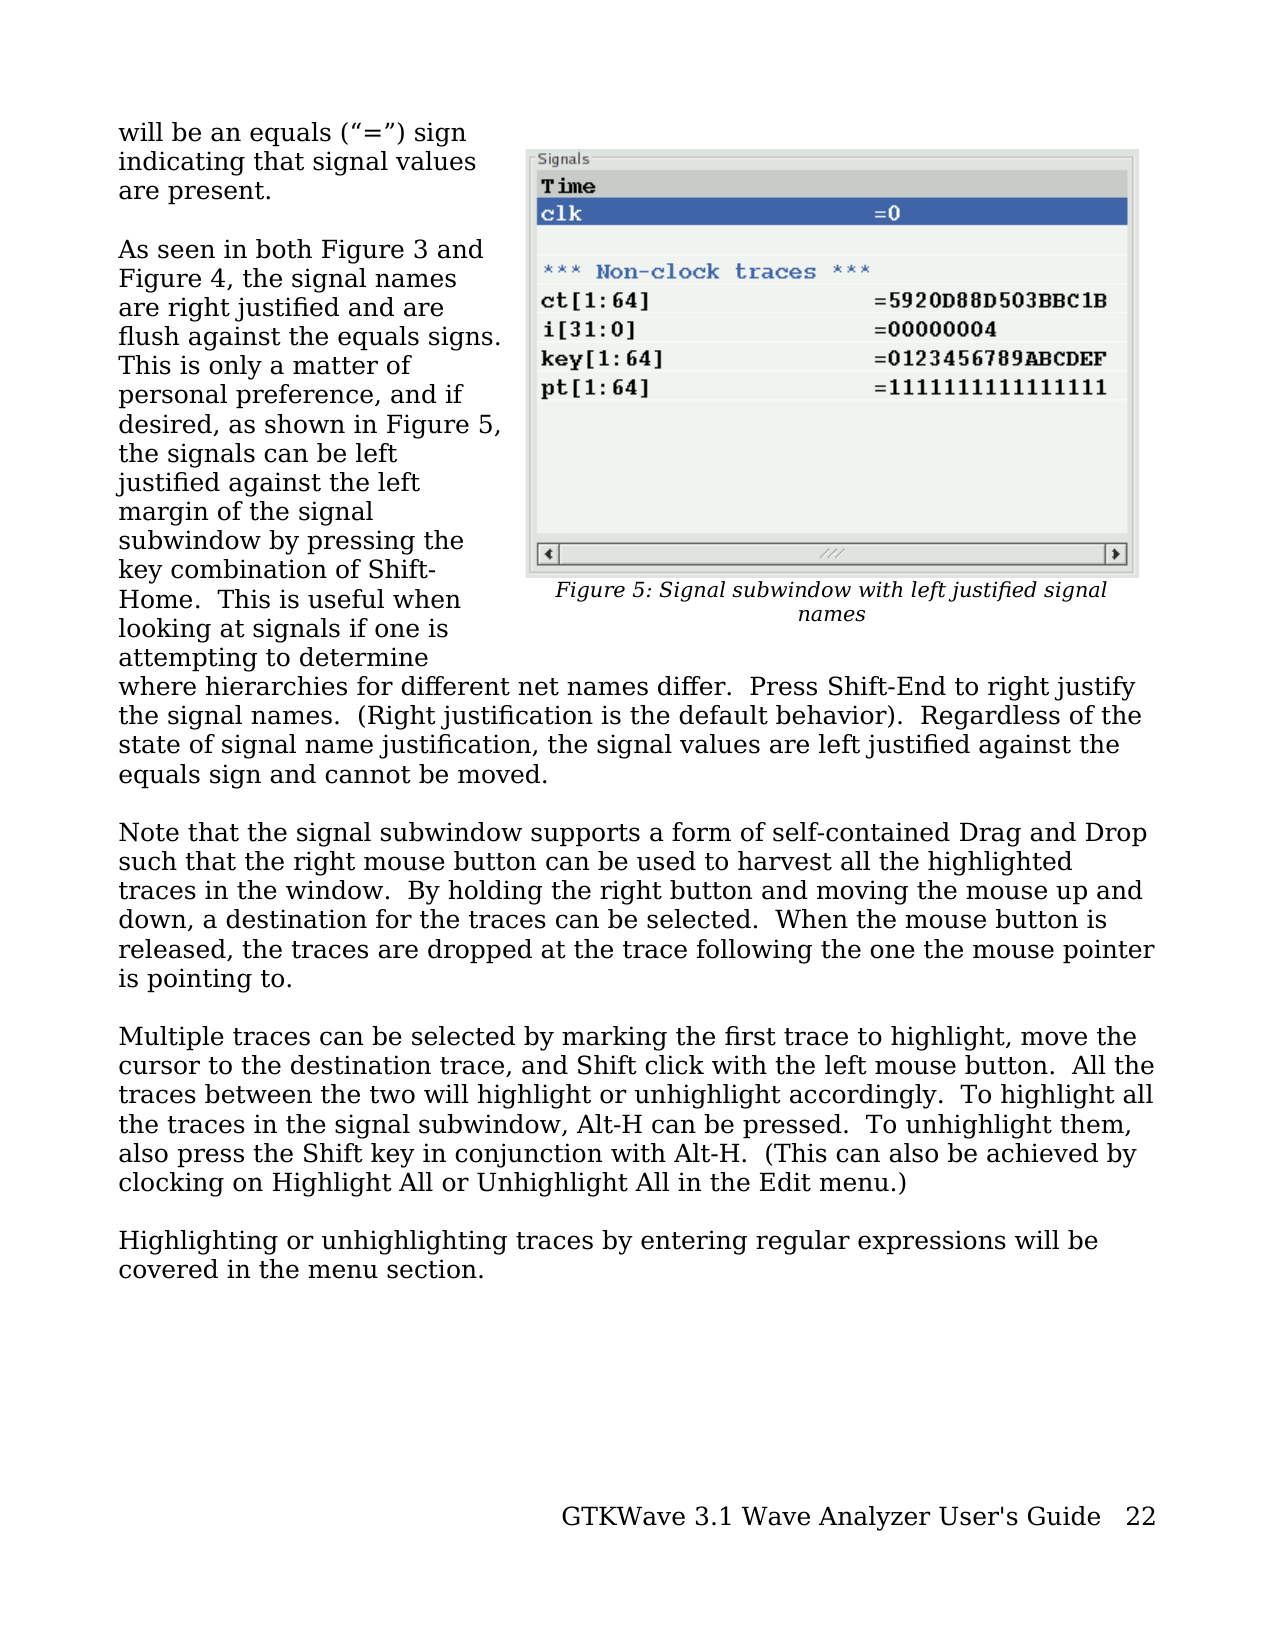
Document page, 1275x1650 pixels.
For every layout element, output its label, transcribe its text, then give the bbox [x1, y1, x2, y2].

text As seen in both Figure 3 and Figure 4, the signal names are right justified and are flush against the equals signs. This is only a matter of personal preference, and if desired, as shown in Figure 5, the signals can be left justified against the left margin of the signal subwindow by pressing the key combination of Shift-Home. This is useful when looking at signals if one is attempting to determine where hierarchies for different net names differ. Press Shift-End to right justify the signal names. (Right justification is the default behavior). Regardless of the state of signal name justification, the signal values are left justified against the equals sign and cannot be moved. [118, 578, 1157, 789]
text Highlighting or unhighlighting traces by entering regular expressions will be covered in the menu section. [118, 1226, 1157, 1285]
text will be an equals (“=”) sign indicating that signal values are present. [118, 118, 1157, 206]
text Multiple traces can be selected by marking the first trace to highlight, move the cursor to the destination trace, and Shift click with the left mouse button. All the traces between the two will highlight or unhighlight accordingly. To highlight all the traces in the signal subwindow, Alt-H can be pressed. To unhighlight them, also press the Shift key in conjunction with Alt-H. (This can also be achieved by clocking on Highlight All or Unhighlight All in the Edit menu.) [118, 1022, 1157, 1197]
picture [525, 149, 1140, 578]
text Note that the signal subwindow supports a form of self-contained Drag and Drop such that the right mouse button can be used to harvest all the highlighted traces in the window. By holding the right button and moving the mouse up and down, a destination for the traces can be selected. When the mouse button is released, the traces are dropped at the trace following the one the mouse pointer is pointing to. [118, 818, 1157, 993]
text Figure 5: Signal subwindow with left justified signal names [526, 578, 1139, 627]
